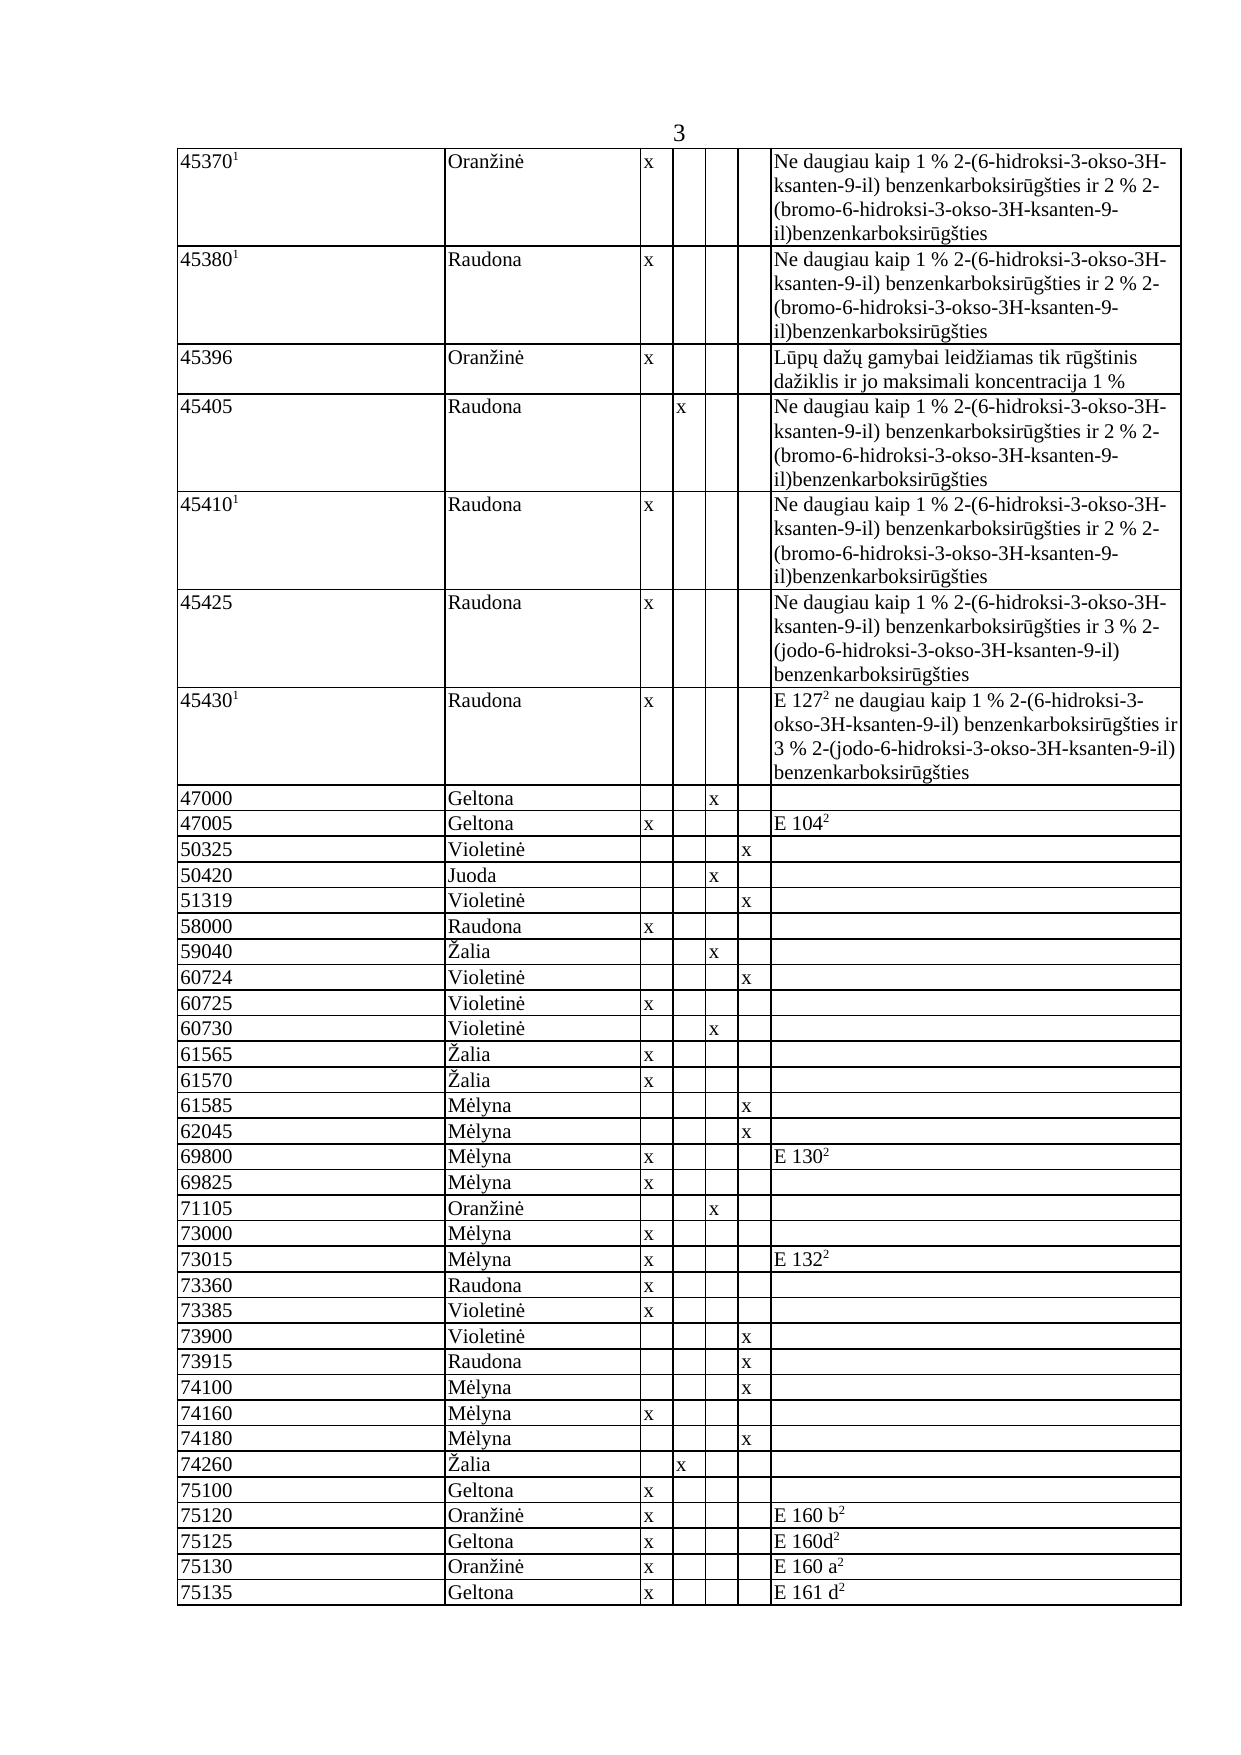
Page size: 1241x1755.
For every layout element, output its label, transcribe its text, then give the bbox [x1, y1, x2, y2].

table_cell x [674, 1452, 705, 1476]
table_cell [706, 1170, 737, 1194]
table_cell 71105 [178, 1196, 444, 1220]
table_cell Ne daugiau kaip 1 % 2-(6-hidroksi-3-okso-3H-ksanten-9-il) benzenkarboksirūgšties ir 2 % 2-(bromo-6-hidroksi-3-okso-3H-ksanten-9-il)benzenkarboksirūgšties [772, 149, 1180, 245]
table_cell [706, 1145, 737, 1168]
table_cell [739, 1196, 770, 1220]
table_cell [641, 1196, 672, 1220]
table_cell [674, 940, 705, 963]
table_cell [641, 965, 672, 989]
table_cell [674, 590, 705, 686]
table_cell Geltona [446, 786, 640, 810]
table_cell 58000 [178, 914, 444, 938]
table_cell x [706, 863, 737, 887]
table_cell [706, 395, 737, 491]
table_cell [706, 1042, 737, 1066]
table_cell [674, 1298, 705, 1322]
table_cell Oranžinė [446, 1196, 640, 1220]
table_cell x [641, 1298, 672, 1322]
table_cell Žalia [446, 1452, 640, 1476]
table_cell [739, 1170, 770, 1194]
table_cell [674, 492, 705, 588]
table_cell x [641, 1247, 672, 1271]
table_cell [674, 1375, 705, 1399]
table_cell [706, 1093, 737, 1117]
table_cell 74100 [178, 1375, 444, 1399]
table_cell [706, 1298, 737, 1322]
table_cell [674, 888, 705, 912]
table_cell [674, 1555, 705, 1578]
table_cell [641, 786, 672, 810]
table_cell [739, 1555, 770, 1578]
table_cell 69800 [178, 1145, 444, 1168]
table_cell [674, 1503, 705, 1527]
table_cell Violetinė [446, 1324, 640, 1348]
table_cell [706, 965, 737, 989]
table_cell x [641, 991, 672, 1015]
table_cell x [739, 965, 770, 989]
table_cell [772, 965, 1180, 989]
table_cell [739, 1221, 770, 1245]
table_cell x [706, 1016, 737, 1040]
table_cell [739, 1247, 770, 1271]
table_cell Ne daugiau kaip 1 % 2-(6-hidroksi-3-okso-3H-ksanten-9-il) benzenkarboksirūgšties ir 2 % 2-(bromo-6-hidroksi-3-okso-3H-ksanten-9-il)benzenkarboksirūgšties [772, 492, 1180, 588]
table_cell [772, 786, 1180, 810]
table_cell 50420 [178, 863, 444, 887]
table_cell x [739, 1119, 770, 1143]
table_cell [772, 991, 1180, 1015]
table_cell [674, 811, 705, 835]
table_cell E 1302 [772, 1145, 1180, 1168]
table_cell [674, 1350, 705, 1373]
table_cell 73900 [178, 1324, 444, 1348]
table_cell x [641, 247, 672, 343]
table_cell [674, 1401, 705, 1425]
table_cell x [641, 149, 672, 245]
table_cell [674, 1529, 705, 1553]
table_cell [706, 247, 737, 343]
table_cell x [739, 1324, 770, 1348]
table_cell [739, 1503, 770, 1527]
table_cell [772, 1016, 1180, 1040]
table_cell Geltona [446, 1529, 640, 1553]
table_cell Raudona [446, 914, 640, 938]
table_cell x [641, 492, 672, 588]
table_cell x [641, 1401, 672, 1425]
table_cell Oranžinė [446, 149, 640, 245]
table_cell Mėlyna [446, 1170, 640, 1194]
table_cell [739, 1580, 770, 1604]
table_cell [674, 1324, 705, 1348]
table_cell [772, 1426, 1180, 1450]
table_cell 454101 [178, 492, 444, 588]
table_cell [739, 345, 770, 393]
table_cell x [641, 914, 672, 938]
table_cell [739, 1016, 770, 1040]
table_cell [706, 1452, 737, 1476]
table_cell Mėlyna [446, 1375, 640, 1399]
table_cell [739, 1145, 770, 1168]
table_cell 45396 [178, 345, 444, 393]
table_cell 61565 [178, 1042, 444, 1066]
table_cell [772, 940, 1180, 963]
table_cell [739, 1529, 770, 1553]
table_cell [674, 688, 705, 784]
table_cell [706, 1273, 737, 1297]
table_cell 75130 [178, 1555, 444, 1578]
table_cell 74160 [178, 1401, 444, 1425]
table_cell [641, 1452, 672, 1476]
table_cell [641, 1426, 672, 1450]
table_cell [739, 991, 770, 1015]
table_cell [772, 1042, 1180, 1066]
table_cell E 160 a2 [772, 1555, 1180, 1578]
table_cell [674, 1247, 705, 1271]
table_cell 74180 [178, 1426, 444, 1450]
table_cell [706, 1119, 737, 1143]
table_cell 62045 [178, 1119, 444, 1143]
table_cell 453701 [178, 149, 444, 245]
table_cell [674, 1119, 705, 1143]
table_cell [706, 1580, 737, 1604]
table_cell [739, 786, 770, 810]
table_cell [641, 1016, 672, 1040]
table_cell Raudona [446, 590, 640, 686]
table_cell Raudona [446, 492, 640, 588]
table_cell [641, 837, 672, 861]
table_cell Žalia [446, 1042, 640, 1066]
table_cell [772, 1298, 1180, 1322]
table_cell E 1322 [772, 1247, 1180, 1271]
table_cell [706, 1375, 737, 1399]
table_cell [772, 1093, 1180, 1117]
table_cell Raudona [446, 1273, 640, 1297]
table_cell x [641, 1170, 672, 1194]
table_cell Mėlyna [446, 1247, 640, 1271]
table_cell x [739, 888, 770, 912]
table_cell [739, 914, 770, 938]
table_cell [706, 1503, 737, 1527]
table_cell Mėlyna [446, 1221, 640, 1245]
table_cell Ne daugiau kaip 1 % 2-(6-hidroksi-3-okso-3H-ksanten-9-il) benzenkarboksirūgšties ir 2 % 2-(bromo-6-hidroksi-3-okso-3H-ksanten-9-il)benzenkarboksirūgšties [772, 395, 1180, 491]
table_cell Geltona [446, 811, 640, 835]
table_cell 73360 [178, 1273, 444, 1297]
table_cell [772, 1401, 1180, 1425]
table_cell [641, 888, 672, 912]
table_cell [706, 1555, 737, 1578]
table_cell x [706, 786, 737, 810]
table_cell [674, 914, 705, 938]
table_cell [674, 1016, 705, 1040]
table_cell 75125 [178, 1529, 444, 1553]
table_cell [674, 1478, 705, 1502]
table_cell Violetinė [446, 1298, 640, 1322]
table_cell [641, 395, 672, 491]
table_cell [772, 863, 1180, 887]
table_cell x [641, 1221, 672, 1245]
table_cell Violetinė [446, 965, 640, 989]
table_cell [739, 1478, 770, 1502]
table_cell [706, 914, 737, 938]
table_cell [772, 914, 1180, 938]
table_cell x [739, 1350, 770, 1373]
table_cell [772, 1119, 1180, 1143]
table_cell [739, 149, 770, 245]
table_cell [641, 940, 672, 963]
table_cell Žalia [446, 1068, 640, 1092]
table_cell [706, 1324, 737, 1348]
table_cell x [706, 1196, 737, 1220]
table_cell Violetinė [446, 991, 640, 1015]
table_cell x [739, 1093, 770, 1117]
table_cell [772, 888, 1180, 912]
table_cell 75135 [178, 1580, 444, 1604]
table_cell [739, 811, 770, 835]
table_cell Violetinė [446, 837, 640, 861]
table_cell 453801 [178, 247, 444, 343]
table_cell [674, 837, 705, 861]
table_cell [772, 1221, 1180, 1245]
table_cell [739, 247, 770, 343]
table_cell 73000 [178, 1221, 444, 1245]
table_cell [739, 1042, 770, 1066]
table_cell Violetinė [446, 888, 640, 912]
table_cell E 161 d2 [772, 1580, 1180, 1604]
table_cell x [641, 1478, 672, 1502]
table_cell [772, 1350, 1180, 1373]
table_cell [674, 1426, 705, 1450]
table_cell [641, 1119, 672, 1143]
table_cell [674, 1580, 705, 1604]
table_cell [739, 1068, 770, 1092]
table_cell Lūpų dažų gamybai leidžiamas tik rūgštinis dažiklis ir jo maksimali koncentracija 1 % [772, 345, 1180, 393]
table_cell [739, 492, 770, 588]
table_cell 45405 [178, 395, 444, 491]
table_cell [674, 1093, 705, 1117]
table_cell 47000 [178, 786, 444, 810]
table_cell 60730 [178, 1016, 444, 1040]
table_cell [674, 1145, 705, 1168]
table_cell E 1042 [772, 811, 1180, 835]
table_cell [674, 1042, 705, 1066]
table_cell [772, 837, 1180, 861]
table_cell [674, 965, 705, 989]
table_cell [706, 1068, 737, 1092]
table_cell 73385 [178, 1298, 444, 1322]
table_cell [674, 149, 705, 245]
table_cell Mėlyna [446, 1426, 640, 1450]
table_cell [674, 863, 705, 887]
table_cell [674, 786, 705, 810]
table_cell [739, 1273, 770, 1297]
table_cell [706, 1478, 737, 1502]
table_cell [706, 837, 737, 861]
table_cell x [739, 1426, 770, 1450]
table_cell x [641, 688, 672, 784]
table_cell x [641, 1068, 672, 1092]
table_cell [772, 1170, 1180, 1194]
table_cell [772, 1375, 1180, 1399]
table_cell [772, 1068, 1180, 1092]
table_cell Juoda [446, 863, 640, 887]
table_cell Ne daugiau kaip 1 % 2-(6-hidroksi-3-okso-3H-ksanten-9-il) benzenkarboksirūgšties ir 2 % 2-(bromo-6-hidroksi-3-okso-3H-ksanten-9-il)benzenkarboksirūgšties [772, 247, 1180, 343]
table_cell x [641, 811, 672, 835]
table_cell Oranžinė [446, 345, 640, 393]
table_cell [641, 1350, 672, 1373]
table_cell [772, 1324, 1180, 1348]
table_cell [739, 1401, 770, 1425]
table_cell [706, 688, 737, 784]
table_cell x [739, 837, 770, 861]
table_cell x [706, 940, 737, 963]
table_cell x [641, 1042, 672, 1066]
table_cell 454301 [178, 688, 444, 784]
table_cell x [641, 345, 672, 393]
table_cell x [641, 1529, 672, 1553]
table_cell Oranžinė [446, 1503, 640, 1527]
table_cell [706, 1426, 737, 1450]
table_cell Mėlyna [446, 1401, 640, 1425]
table_cell [739, 1298, 770, 1322]
table_cell Mėlyna [446, 1093, 640, 1117]
table_cell [772, 1273, 1180, 1297]
table_cell Geltona [446, 1580, 640, 1604]
table_cell x [641, 1555, 672, 1578]
table_cell 47005 [178, 811, 444, 835]
table_cell Violetinė [446, 1016, 640, 1040]
table_cell 51319 [178, 888, 444, 912]
table_cell [674, 991, 705, 1015]
table_cell Oranžinė [446, 1555, 640, 1578]
table_cell [772, 1452, 1180, 1476]
table_cell 75120 [178, 1503, 444, 1527]
table_cell 60724 [178, 965, 444, 989]
table_cell 69825 [178, 1170, 444, 1194]
table_cell 50325 [178, 837, 444, 861]
table_cell [739, 590, 770, 686]
table_cell [674, 345, 705, 393]
table_cell 73915 [178, 1350, 444, 1373]
table_cell [674, 1196, 705, 1220]
table_cell 60725 [178, 991, 444, 1015]
table_cell 61585 [178, 1093, 444, 1117]
table_cell [674, 1170, 705, 1194]
table_cell 74260 [178, 1452, 444, 1476]
table_cell [706, 991, 737, 1015]
table_cell [706, 1529, 737, 1553]
table_cell [772, 1196, 1180, 1220]
table_cell E 1272 ne daugiau kaip 1 % 2-(6-hidroksi-3-okso-3H-ksanten-9-il) benzenkarboksirūgšties ir 3 % 2-(jodo-6-hidroksi-3-okso-3H-ksanten-9-il) benzenkarboksirūgšties [772, 688, 1180, 784]
table_cell [706, 888, 737, 912]
table_cell [641, 1324, 672, 1348]
table_cell x [641, 1273, 672, 1297]
table_cell x [674, 395, 705, 491]
table_cell [641, 863, 672, 887]
table_cell 59040 [178, 940, 444, 963]
table_cell [674, 247, 705, 343]
table_cell x [641, 1580, 672, 1604]
table_cell Mėlyna [446, 1119, 640, 1143]
table_cell Mėlyna [446, 1145, 640, 1168]
table_cell [706, 149, 737, 245]
table_cell [739, 940, 770, 963]
table_cell [674, 1221, 705, 1245]
table_cell [739, 688, 770, 784]
table_cell Ne daugiau kaip 1 % 2-(6-hidroksi-3-okso-3H-ksanten-9-il) benzenkarboksirūgšties ir 3 % 2-(jodo-6-hidroksi-3-okso-3H-ksanten-9-il) benzenkarboksirūgšties [772, 590, 1180, 686]
table_cell [706, 590, 737, 686]
table_cell Geltona [446, 1478, 640, 1502]
table_cell Raudona [446, 247, 640, 343]
table_cell 61570 [178, 1068, 444, 1092]
table_cell Raudona [446, 1350, 640, 1373]
table_cell Raudona [446, 688, 640, 784]
table_cell [706, 492, 737, 588]
table_cell [739, 395, 770, 491]
table_cell [641, 1093, 672, 1117]
table_cell [641, 1375, 672, 1399]
table_cell E 160d2 [772, 1529, 1180, 1553]
table_cell [739, 1452, 770, 1476]
table_cell [706, 345, 737, 393]
table_cell [706, 1401, 737, 1425]
table_cell 45425 [178, 590, 444, 686]
table_cell [739, 863, 770, 887]
table_cell 75100 [178, 1478, 444, 1502]
table_cell Žalia [446, 940, 640, 963]
table_cell Raudona [446, 395, 640, 491]
table_cell [706, 1247, 737, 1271]
table_cell [772, 1478, 1180, 1502]
table_cell 73015 [178, 1247, 444, 1271]
table_cell [706, 1221, 737, 1245]
table_cell x [641, 1503, 672, 1527]
table_cell x [641, 590, 672, 686]
table_cell [706, 1350, 737, 1373]
table_cell E 160 b2 [772, 1503, 1180, 1527]
table_cell x [739, 1375, 770, 1399]
table_cell x [641, 1145, 672, 1168]
table_cell [706, 811, 737, 835]
table_cell [674, 1068, 705, 1092]
table_cell [674, 1273, 705, 1297]
